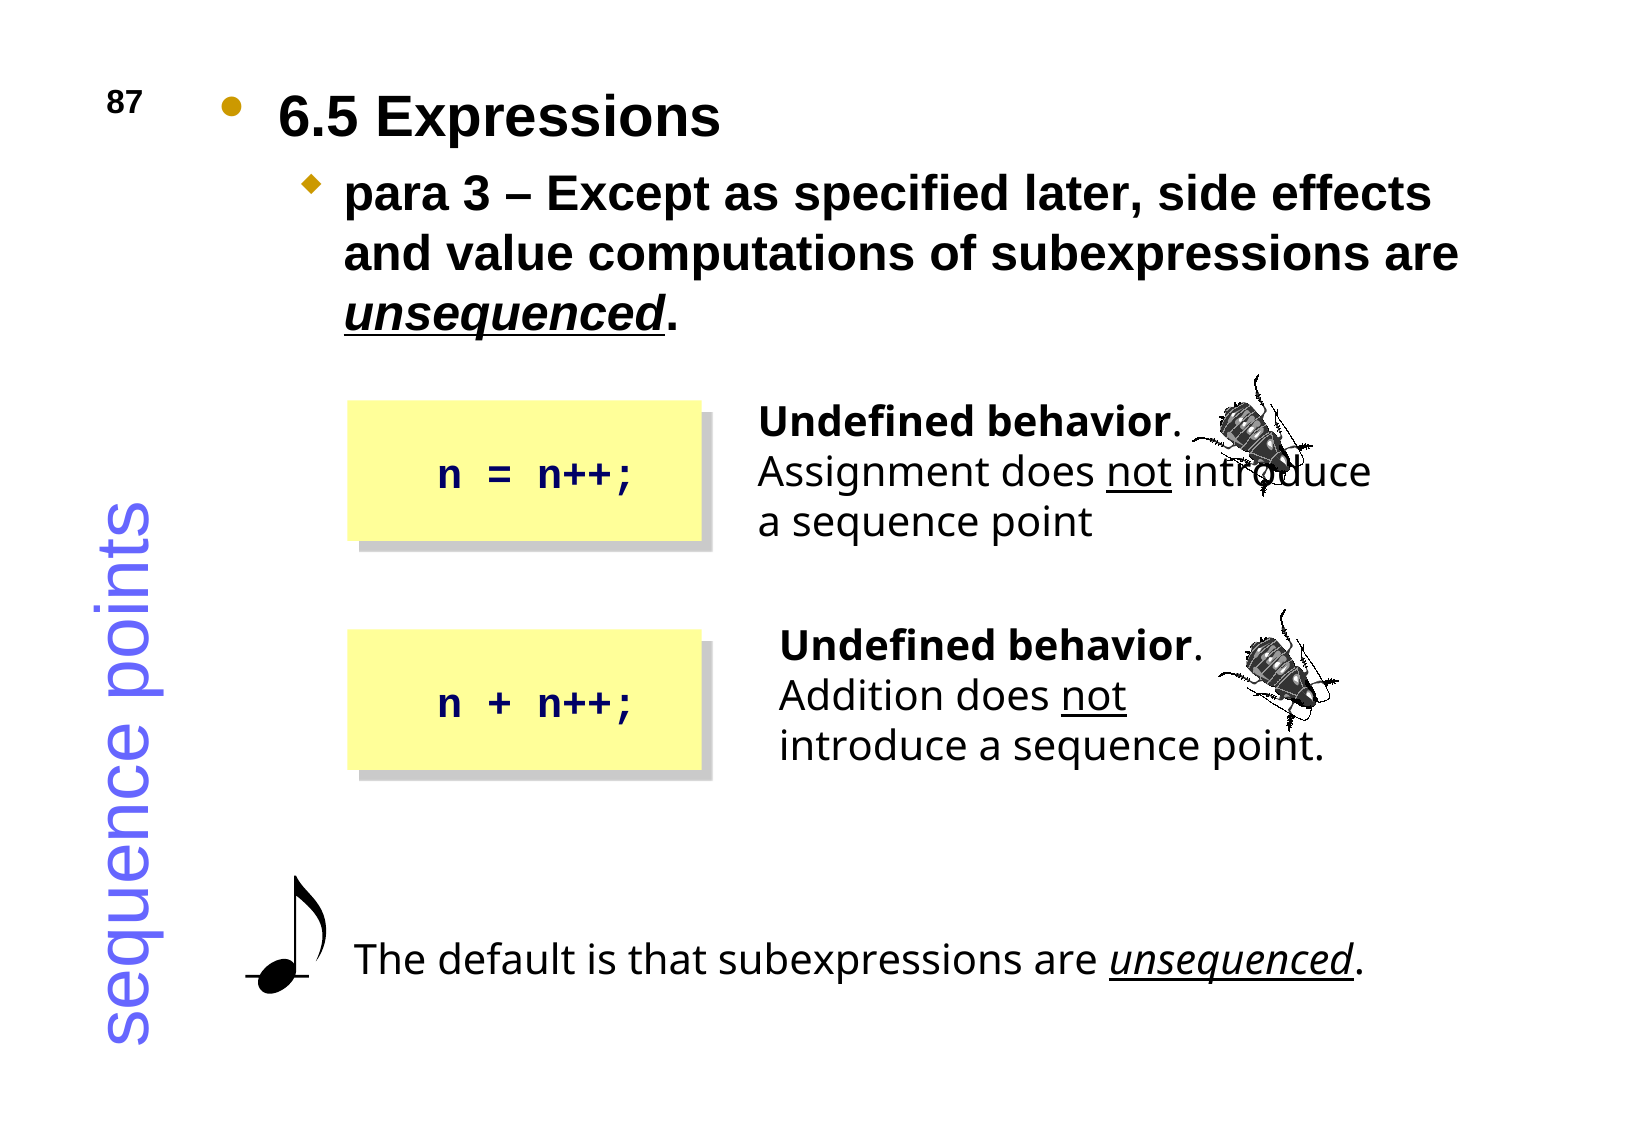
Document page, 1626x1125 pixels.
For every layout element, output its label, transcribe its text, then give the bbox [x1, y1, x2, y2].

text_box [1306, 680, 1324, 691]
text_box [1220, 402, 1291, 471]
text_box [1243, 637, 1317, 707]
text_box [1280, 445, 1298, 456]
text_box n + n++; [347, 629, 702, 770]
text_box The default is that subexpressions are unsequenced. [339, 925, 1465, 991]
text_box [1288, 699, 1296, 714]
text_box Undefined behavior. Addition does not introduce a sequence point. [764, 611, 1499, 777]
text_box Undefined behavior. Assignment does not introduce a sequence point [742, 387, 1393, 553]
text_box [245, 875, 327, 994]
title sequence points [50, 187, 188, 1063]
text_box n = n++; [347, 400, 702, 541]
list 6.5 Expressions para 3 – Except as specified later, side effects and value computations of subexpressions are unsequenced. [206, 70, 1536, 1071]
text_box [1262, 467, 1269, 479]
